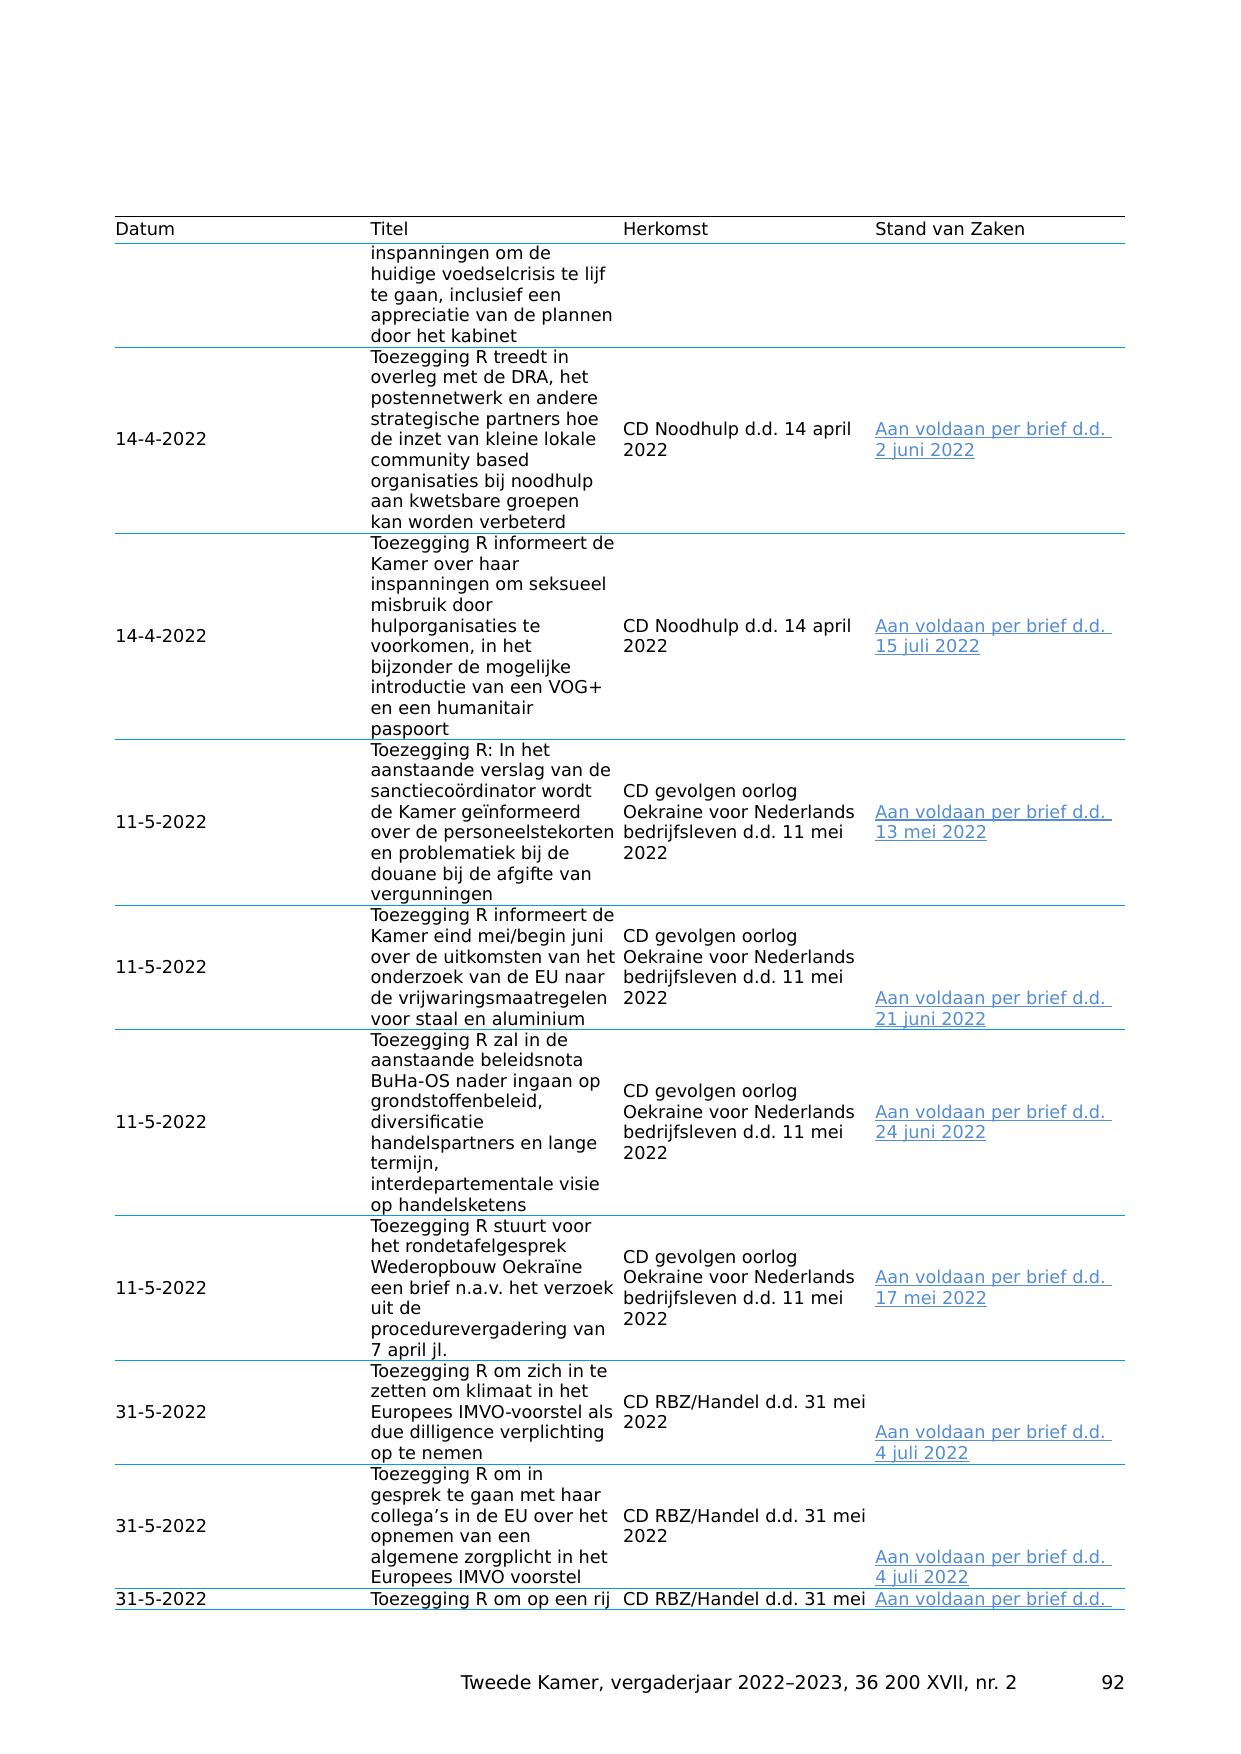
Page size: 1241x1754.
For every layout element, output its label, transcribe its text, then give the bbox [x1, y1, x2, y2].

table_cell Aan voldaan per brief d.d. 21 juni 2022 [872, 906, 1125, 1029]
table_cell 14-4-2022 [115, 534, 367, 739]
table_cell Toezegging R stuurt voor het rondetafelgesprek Wederopbouw Oekraïne een brief n.a.v. het verzoek uit de procedurevergadering van 7 april jl. [368, 1216, 620, 1360]
table_cell 11-5-2022 [115, 906, 367, 1029]
table_cell CD gevolgen oorlog Oekraine voor Nederlands bedrijfsleven d.d. 11 mei 2022 [620, 1216, 872, 1360]
table_cell Toezegging R informeert de Kamer over haar inspanningen om seksueel misbruik door hulporganisaties te voorkomen, in het bijzonder de mogelijke introductie van een VOG+ en een humanitair paspoort [368, 534, 620, 739]
table_cell Titel [368, 217, 620, 243]
table_cell 11-5-2022 [115, 1030, 367, 1215]
table_cell Toezegging R: In het aanstaande verslag van de sanctiecoördinator wordt de Kamer geïnformeerd over de personeelstekorten en problematiek bij de douane bij de afgifte van vergunningen [368, 740, 620, 905]
table_cell Toezegging R informeert de Kamer eind mei/begin juni over de uitkomsten van het onderzoek van de EU naar de vrijwaringsmaatregelen voor staal en aluminium [368, 906, 620, 1029]
table_cell Aan voldaan per brief d.d. 13 mei 2022 [872, 740, 1125, 905]
table_cell 31-5-2022 [115, 1361, 367, 1464]
table_cell Stand van Zaken [872, 217, 1125, 243]
table_cell CD RBZ/Handel d.d. 31 mei 2022 [620, 1465, 872, 1588]
table_cell Aan voldaan per brief d.d. [872, 1589, 1125, 1609]
table_cell [872, 244, 1125, 346]
table_cell Aan voldaan per brief d.d. 24 juni 2022 [872, 1030, 1125, 1215]
table_cell CD gevolgen oorlog Oekraine voor Nederlands bedrijfsleven d.d. 11 mei 2022 [620, 1030, 872, 1215]
table_cell 11-5-2022 [115, 1216, 367, 1360]
table_cell Toezegging R zal in de aanstaande beleidsnota BuHa-OS nader ingaan op grondstoffenbeleid, diversificatie handelspartners en lange termijn, interdepartementale visie op handelsketens [368, 1030, 620, 1215]
table_cell 31-5-2022 [115, 1465, 367, 1588]
table_cell 31-5-2022 [115, 1589, 367, 1609]
table_cell Toezegging R om zich in te zetten om klimaat in het Europees IMVO-voorstel als due dilligence verplichting op te nemen [368, 1361, 620, 1464]
table_cell 14-4-2022 [115, 348, 367, 532]
table_cell Toezegging R treedt in overleg met de DRA, het postennetwerk en andere strategische partners hoe de inzet van kleine lokale community based organisaties bij noodhulp aan kwetsbare groepen kan worden verbeterd [368, 348, 620, 532]
table_cell Aan voldaan per brief d.d. 4 juli 2022 [872, 1361, 1125, 1464]
table_cell Herkomst [620, 217, 872, 243]
table_cell Aan voldaan per brief d.d. 17 mei 2022 [872, 1216, 1125, 1360]
table_cell Datum [115, 217, 367, 243]
table_cell inspanningen om de huidige voedselcrisis te lijf te gaan, inclusief een appreciatie van de plannen door het kabinet [368, 244, 620, 346]
table_cell CD Noodhulp d.d. 14 april 2022 [620, 534, 872, 739]
table_cell Aan voldaan per brief d.d. 15 juli 2022 [872, 534, 1125, 739]
table_cell CD Noodhulp d.d. 14 april 2022 [620, 348, 872, 532]
table_cell CD gevolgen oorlog Oekraine voor Nederlands bedrijfsleven d.d. 11 mei 2022 [620, 906, 872, 1029]
table_cell 11-5-2022 [115, 740, 367, 905]
table_cell Aan voldaan per brief d.d. 2 juni 2022 [872, 348, 1125, 532]
table_cell Toezegging R om op een rij [368, 1589, 620, 1609]
table_cell CD RBZ/Handel d.d. 31 mei [620, 1589, 872, 1609]
table_cell CD gevolgen oorlog Oekraine voor Nederlands bedrijfsleven d.d. 11 mei 2022 [620, 740, 872, 905]
table_cell Aan voldaan per brief d.d. 4 juli 2022 [872, 1465, 1125, 1588]
table_header Tabel 26 Door bewindslieden gedane toezeggingen, parlementaire jaar 2021-2022 [115, 191, 1125, 216]
table_cell [620, 244, 872, 346]
table_cell [115, 244, 367, 346]
table_cell Toezegging R om in gesprek te gaan met haar collega’s in de EU over het opnemen van een algemene zorgplicht in het Europees IMVO voorstel [368, 1465, 620, 1588]
table_cell CD RBZ/Handel d.d. 31 mei 2022 [620, 1361, 872, 1464]
